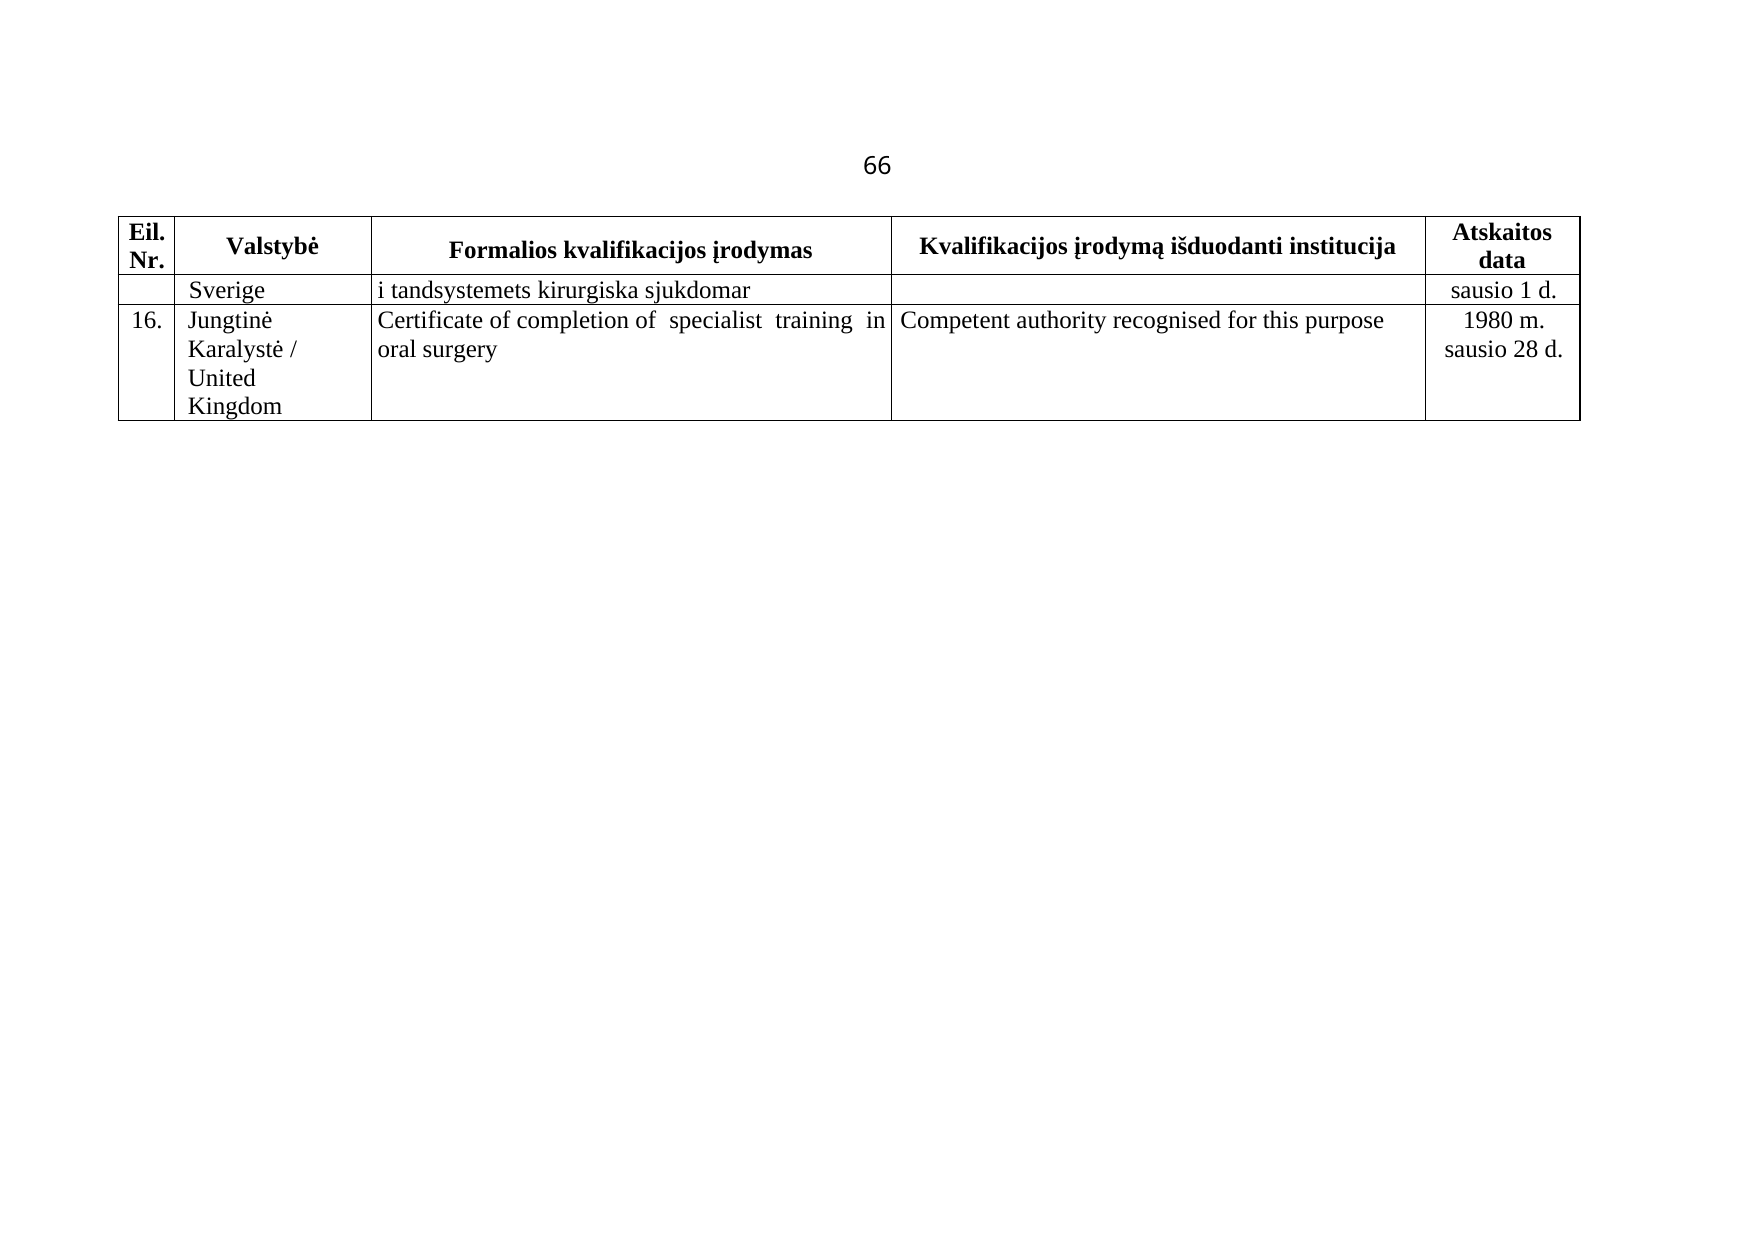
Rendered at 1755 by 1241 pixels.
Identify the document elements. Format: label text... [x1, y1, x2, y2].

table_header Kvalifikacijos įrodymą išduodanti institucija [892, 217, 1425, 274]
table_cell Sverige [175, 275, 371, 304]
table_header Valstybė [175, 217, 371, 274]
table_cell 1980 m. sausio 28 d. [1426, 305, 1579, 420]
table_header Eil. Nr. [119, 217, 174, 274]
table_cell [119, 275, 174, 304]
table_cell sausio 1 d. [1426, 275, 1579, 304]
table_cell 16. [119, 305, 174, 420]
table_header Atskaitos data [1426, 217, 1579, 274]
table_cell Certificate of completion of specialist training in oral surgery [372, 305, 891, 420]
table_cell i tandsystemets kirurgiska sjukdomar [372, 275, 891, 304]
table_cell Competent authority recognised for this purpose [892, 305, 1425, 420]
table_header Formalios kvalifikacijos įrodymas [372, 217, 891, 274]
table_cell [892, 275, 1425, 304]
table_cell Jungtinė Karalystė / United Kingdom [175, 305, 371, 420]
